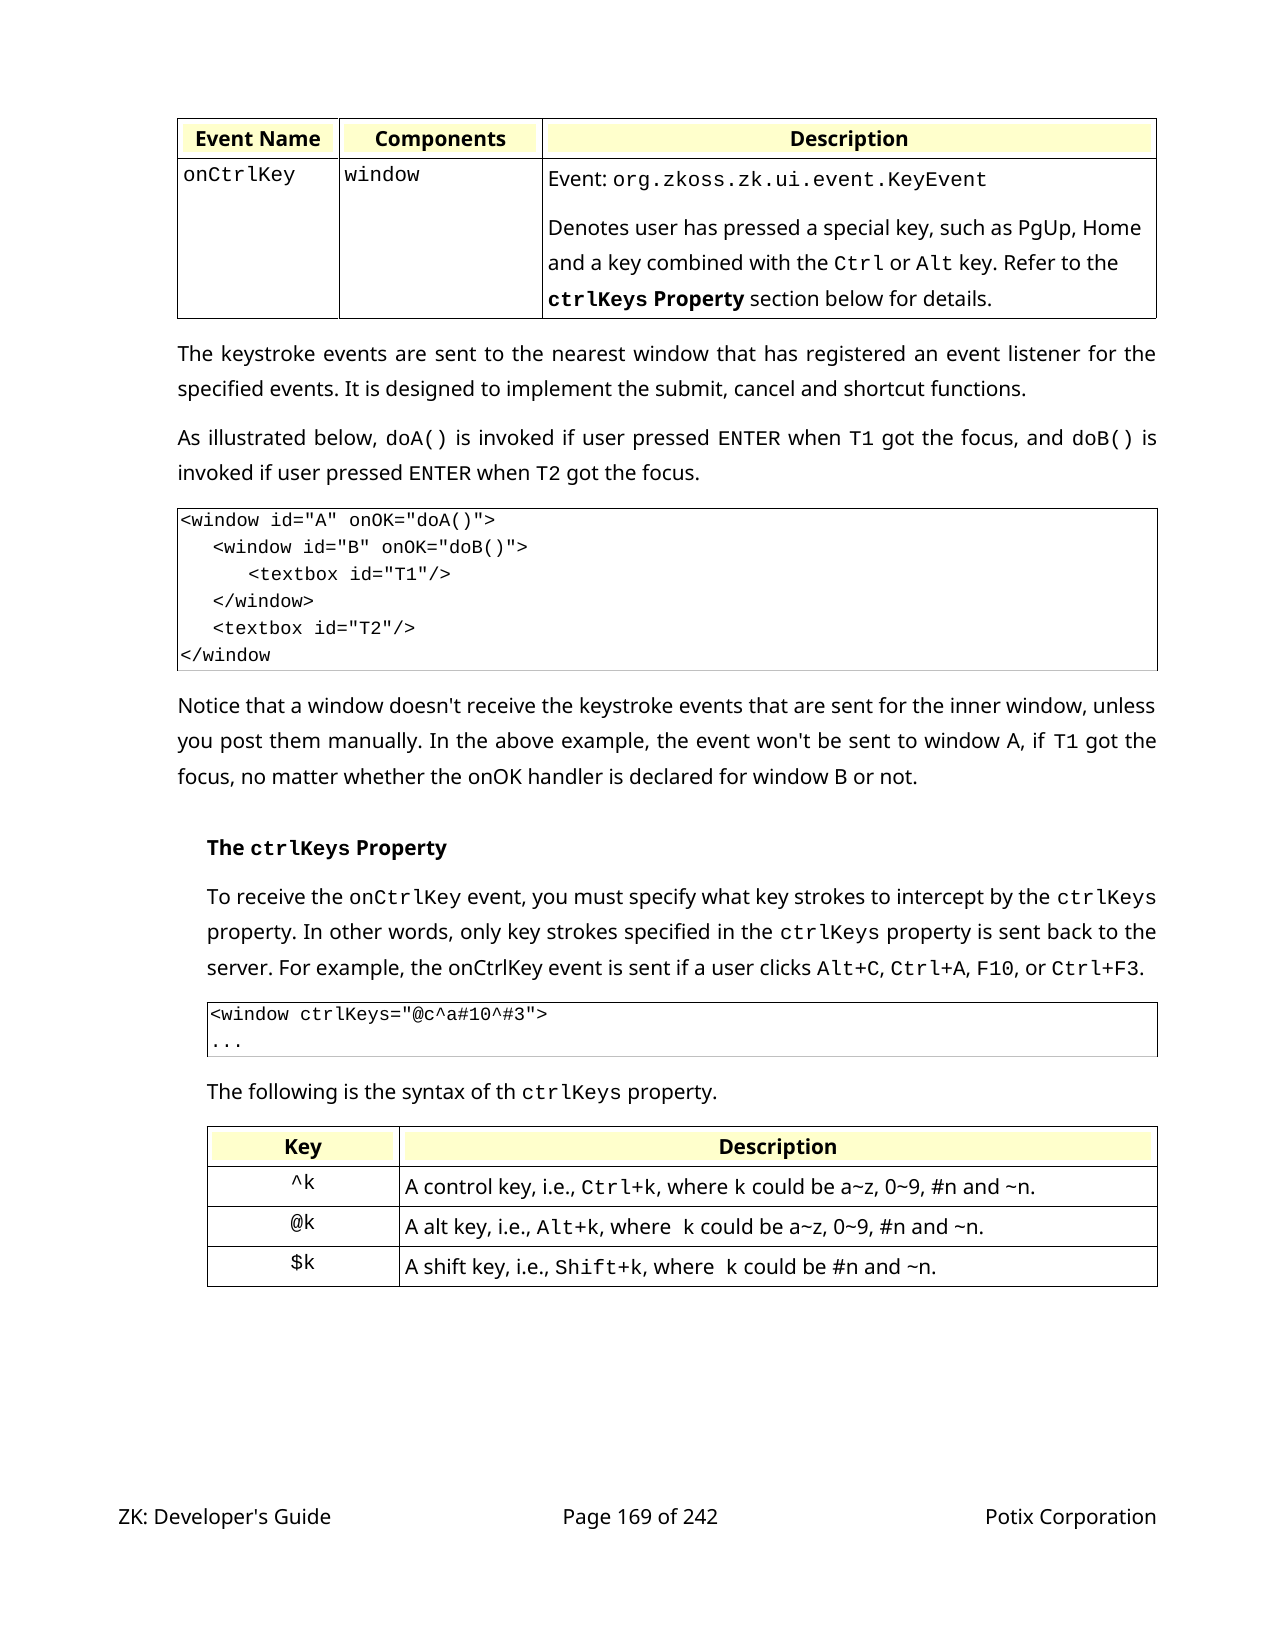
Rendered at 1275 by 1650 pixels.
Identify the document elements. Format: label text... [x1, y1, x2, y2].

text The keystroke events are sent to the nearest window that has registered an event listener for the specified events. It is designed to implement the submit, cancel and shortcut functions. [177, 339, 1157, 402]
table_header Key [208, 1127, 399, 1166]
table_cell @k [208, 1207, 399, 1246]
text <textbox id="T1"/> [178, 562, 1157, 586]
text <textbox id="T2"/> [178, 616, 1157, 640]
text <window id="B" onOK="doB()"> [178, 534, 1157, 559]
text To receive the onCtrlKey event, you must specify what key strokes to intercept by the ctrlKeys property. In other words, only key strokes specified in the ctrlKeys property is sent back to the server. For example, the onCtrlKey event is sent if a user clicks Alt+C, Ctrl+A, F10, or Ctrl+F3. [207, 882, 1157, 981]
text As illustrated below, doA() is invoked if user pressed ENTER when T1 got the focus, and doB() is invoked if user pressed ENTER when T2 got the focus. [177, 423, 1157, 487]
text The following is the syntax of th ctrlKeys property. [207, 1077, 1157, 1106]
table_header Description [543, 119, 1156, 158]
text </window [178, 643, 1157, 670]
text </window> [178, 589, 1157, 613]
text <window ctrlKeys="@c^a#10^#3"> [208, 1003, 1157, 1026]
text Notice that a window doesn't receive the keystroke events that are sent for the inner window, unless you post them manually. In the above example, the event won't be sent to window A, if T1 got the focus, no matter whether the onOK handler is declared for window B or not. [177, 691, 1157, 790]
table_header Components [340, 119, 542, 158]
text <window id="A" onOK="doA()"> [178, 509, 1157, 532]
table_cell window [340, 159, 542, 318]
table_header Description [400, 1127, 1157, 1166]
table_cell A control key, i.e., Ctrl+k, where k could be a~z, 0~9, #n and ~n. [400, 1167, 1157, 1206]
table_cell $k [208, 1247, 399, 1286]
table_cell ^k [208, 1167, 399, 1206]
table_cell onCtrlKey [178, 159, 338, 318]
text ... [208, 1029, 1157, 1056]
table_cell A alt key, i.e., Alt+k, where k could be a~z, 0~9, #n and ~n. [400, 1207, 1157, 1246]
subtitle The ctrlKeys Property [207, 833, 1157, 861]
table_cell Event: org.zkoss.zk.ui.event.KeyEvent Denotes user has pressed a special key, such as PgUp, Home and a key combined with the Ctrl or Alt key. Refer to the ctrlKeys Property section below for details. [543, 159, 1156, 318]
table_cell A shift key, i.e., Shift+k, where k could be #n and ~n. [400, 1247, 1157, 1286]
table_header Event Name [178, 119, 338, 158]
